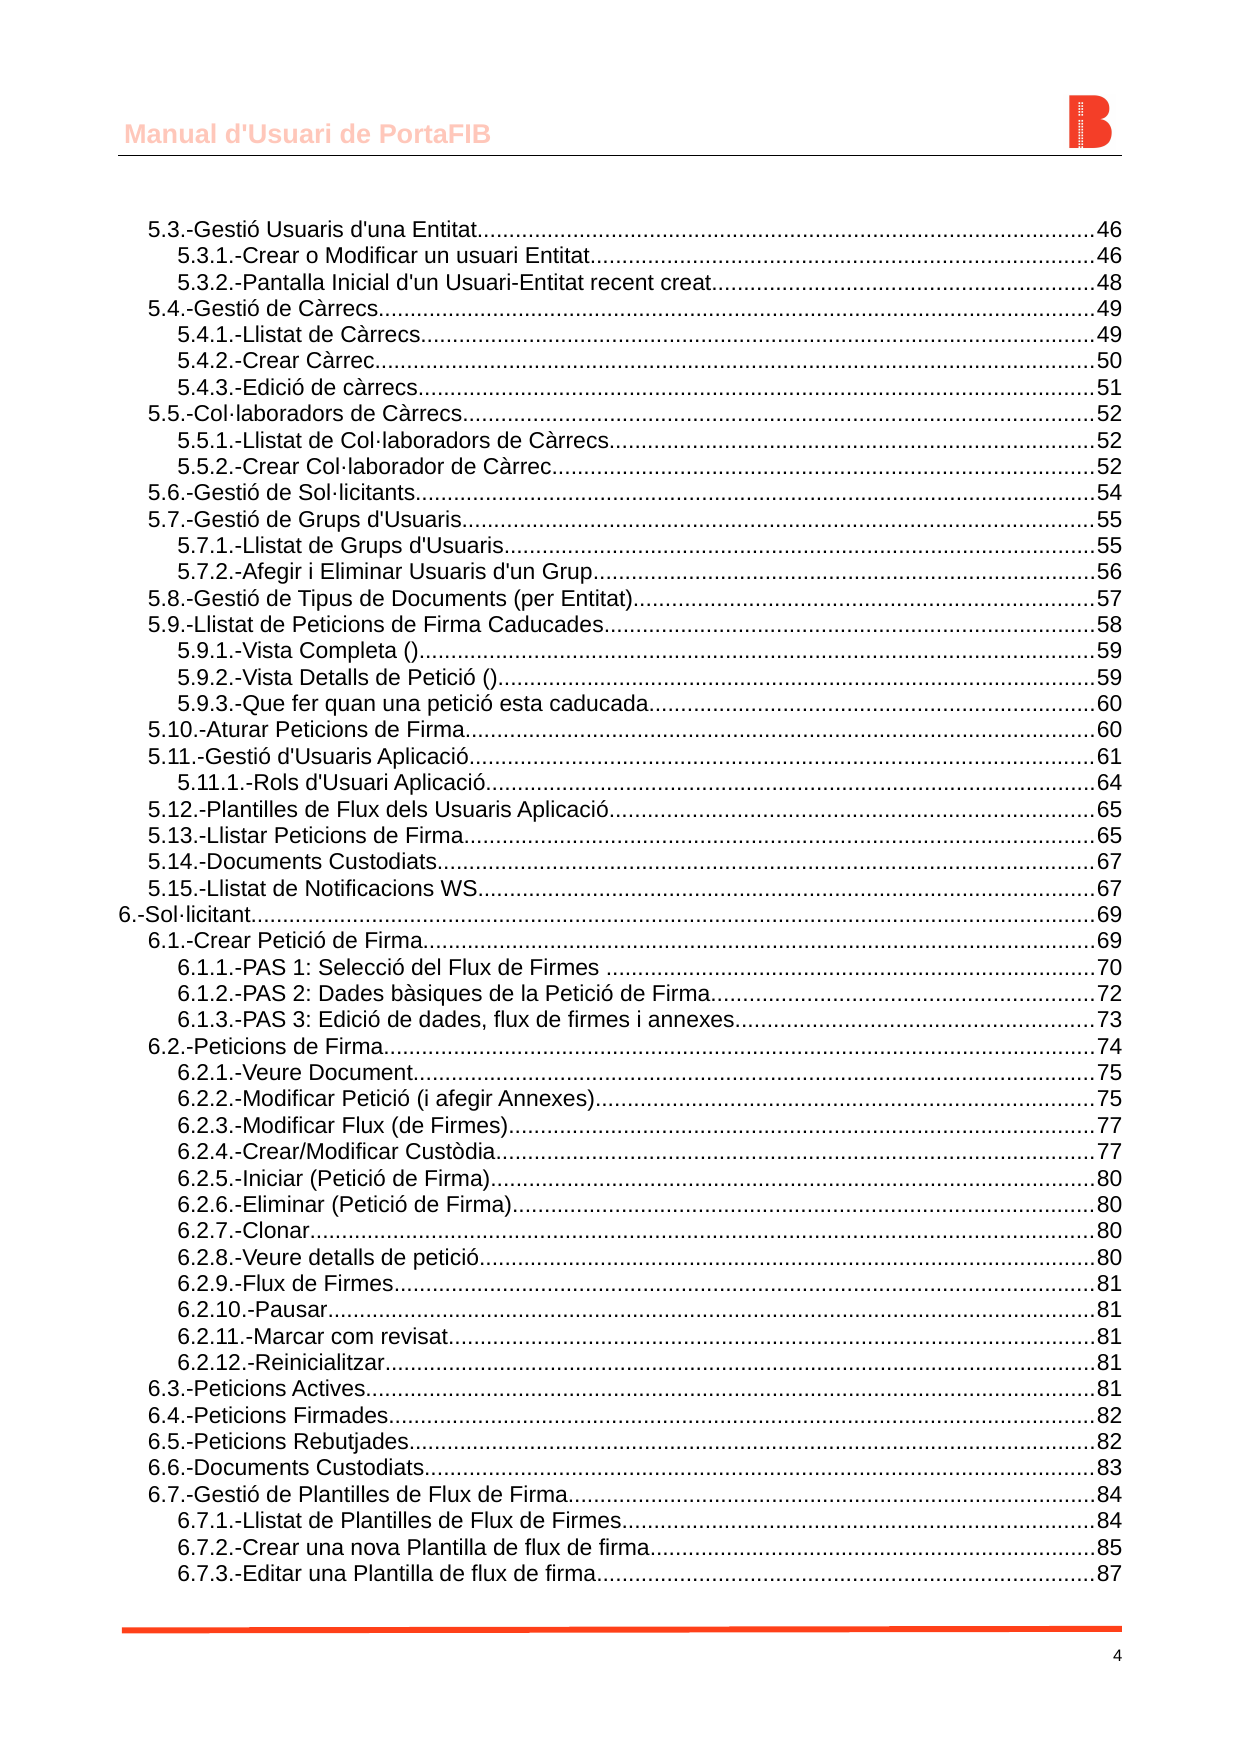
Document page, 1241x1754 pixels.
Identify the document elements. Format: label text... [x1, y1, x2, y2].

text 6.6.-Documents Custodiats 83 [148, 1454, 1122, 1481]
text 5.13.-Llistar Peticions de Firma 65 [148, 822, 1122, 848]
text 5.3.-Gestió Usuaris d'una Entitat 46 [148, 216, 1122, 242]
text 6.1.3.-PAS 3: Edició de dades, flux de firmes i annexes 73 [177, 1006, 1122, 1033]
picture [1063, 94, 1117, 150]
text 6.7.-Gestió de Plantilles de Flux de Firma 84 [148, 1481, 1122, 1507]
text 5.5.2.-Crear Col·laborador de Càrrec 52 [177, 453, 1122, 479]
text 6.-Sol·licitant 69 [118, 901, 1122, 927]
text 6.2.5.-Iniciar (Petició de Firma) 80 [177, 1164, 1122, 1191]
text 5.7.1.-Llistat de Grups d'Usuaris 55 [177, 532, 1122, 558]
text 6.7.2.-Crear una nova Plantilla de flux de firma 85 [177, 1533, 1122, 1560]
text 6.2.12.-Reinicialitzar 81 [177, 1349, 1122, 1375]
text 6.2.2.-Modificar Petició (i afegir Annexes) 75 [177, 1085, 1122, 1112]
text 5.9.2.-Vista Detalls de Petició () 59 [177, 664, 1122, 690]
text 5.12.-Plantilles de Flux dels Usuaris Aplicació 65 [148, 796, 1122, 822]
text 6.2.8.-Veure detalls de petició 80 [177, 1243, 1122, 1270]
text 6.2.6.-Eliminar (Petició de Firma) 80 [177, 1191, 1122, 1217]
text 6.1.2.-PAS 2: Dades bàsiques de la Petició de Firma 72 [177, 980, 1122, 1006]
text 5.4.3.-Edició de càrrecs 51 [177, 374, 1122, 400]
text 6.4.-Peticions Firmades 82 [148, 1402, 1122, 1428]
text 6.7.3.-Editar una Plantilla de flux de firma 87 [177, 1560, 1122, 1586]
text 5.11.-Gestió d'Usuaris Aplicació 61 [148, 743, 1122, 769]
text 5.10.-Aturar Peticions de Firma 60 [148, 716, 1122, 743]
text 5.11.1.-Rols d'Usuari Aplicació 64 [177, 769, 1122, 796]
text 5.7.2.-Afegir i Eliminar Usuaris d'un Grup 56 [177, 558, 1122, 585]
text 5.8.-Gestió de Tipus de Documents (per Entitat) 57 [148, 585, 1122, 611]
text 6.1.-Crear Petició de Firma 69 [148, 927, 1122, 954]
text 5.15.-Llistat de Notificacions WS 67 [148, 874, 1122, 901]
text 5.7.-Gestió de Grups d'Usuaris 55 [148, 506, 1122, 532]
text 5.9.1.-Vista Completa () 59 [177, 637, 1122, 664]
text 6.3.-Peticions Actives 81 [148, 1375, 1122, 1402]
text 6.2.1.-Veure Document 75 [177, 1059, 1122, 1085]
text 5.3.2.-Pantalla Inicial d'un Usuari-Entitat recent creat 48 [177, 268, 1122, 295]
text 6.1.1.-PAS 1: Selecció del Flux de Firmes 70 [177, 954, 1122, 980]
text 6.2.4.-Crear/Modificar Custòdia 77 [177, 1138, 1122, 1164]
text 5.5.1.-Llistat de Col·laboradors de Càrrecs 52 [177, 427, 1122, 453]
text 6.5.-Peticions Rebutjades 82 [148, 1428, 1122, 1454]
text 5.4.2.-Crear Càrrec 50 [177, 347, 1122, 374]
text 6.2.10.-Pausar 81 [177, 1296, 1122, 1323]
text 6.2.9.-Flux de Firmes 81 [177, 1270, 1122, 1296]
text 5.4.1.-Llistat de Càrrecs 49 [177, 321, 1122, 347]
text 5.3.1.-Crear o Modificar un usuari Entitat 46 [177, 242, 1122, 268]
text 6.2.11.-Marcar com revisat 81 [177, 1323, 1122, 1349]
text 5.4.-Gestió de Càrrecs 49 [148, 295, 1122, 321]
text 5.5.-Col·laboradors de Càrrecs 52 [148, 400, 1122, 427]
text 5.6.-Gestió de Sol·licitants 54 [148, 479, 1122, 506]
text 5.9.3.-Que fer quan una petició esta caducada 60 [177, 690, 1122, 716]
text 6.7.1.-Llistat de Plantilles de Flux de Firmes 84 [177, 1507, 1122, 1533]
text 6.2.7.-Clonar 80 [177, 1217, 1122, 1243]
text 5.14.-Documents Custodiats 67 [148, 848, 1122, 874]
text 6.2.-Peticions de Firma 74 [148, 1033, 1122, 1059]
text 6.2.3.-Modificar Flux (de Firmes) 77 [177, 1112, 1122, 1138]
text 5.9.-Llistat de Peticions de Firma Caducades 58 [148, 611, 1122, 637]
